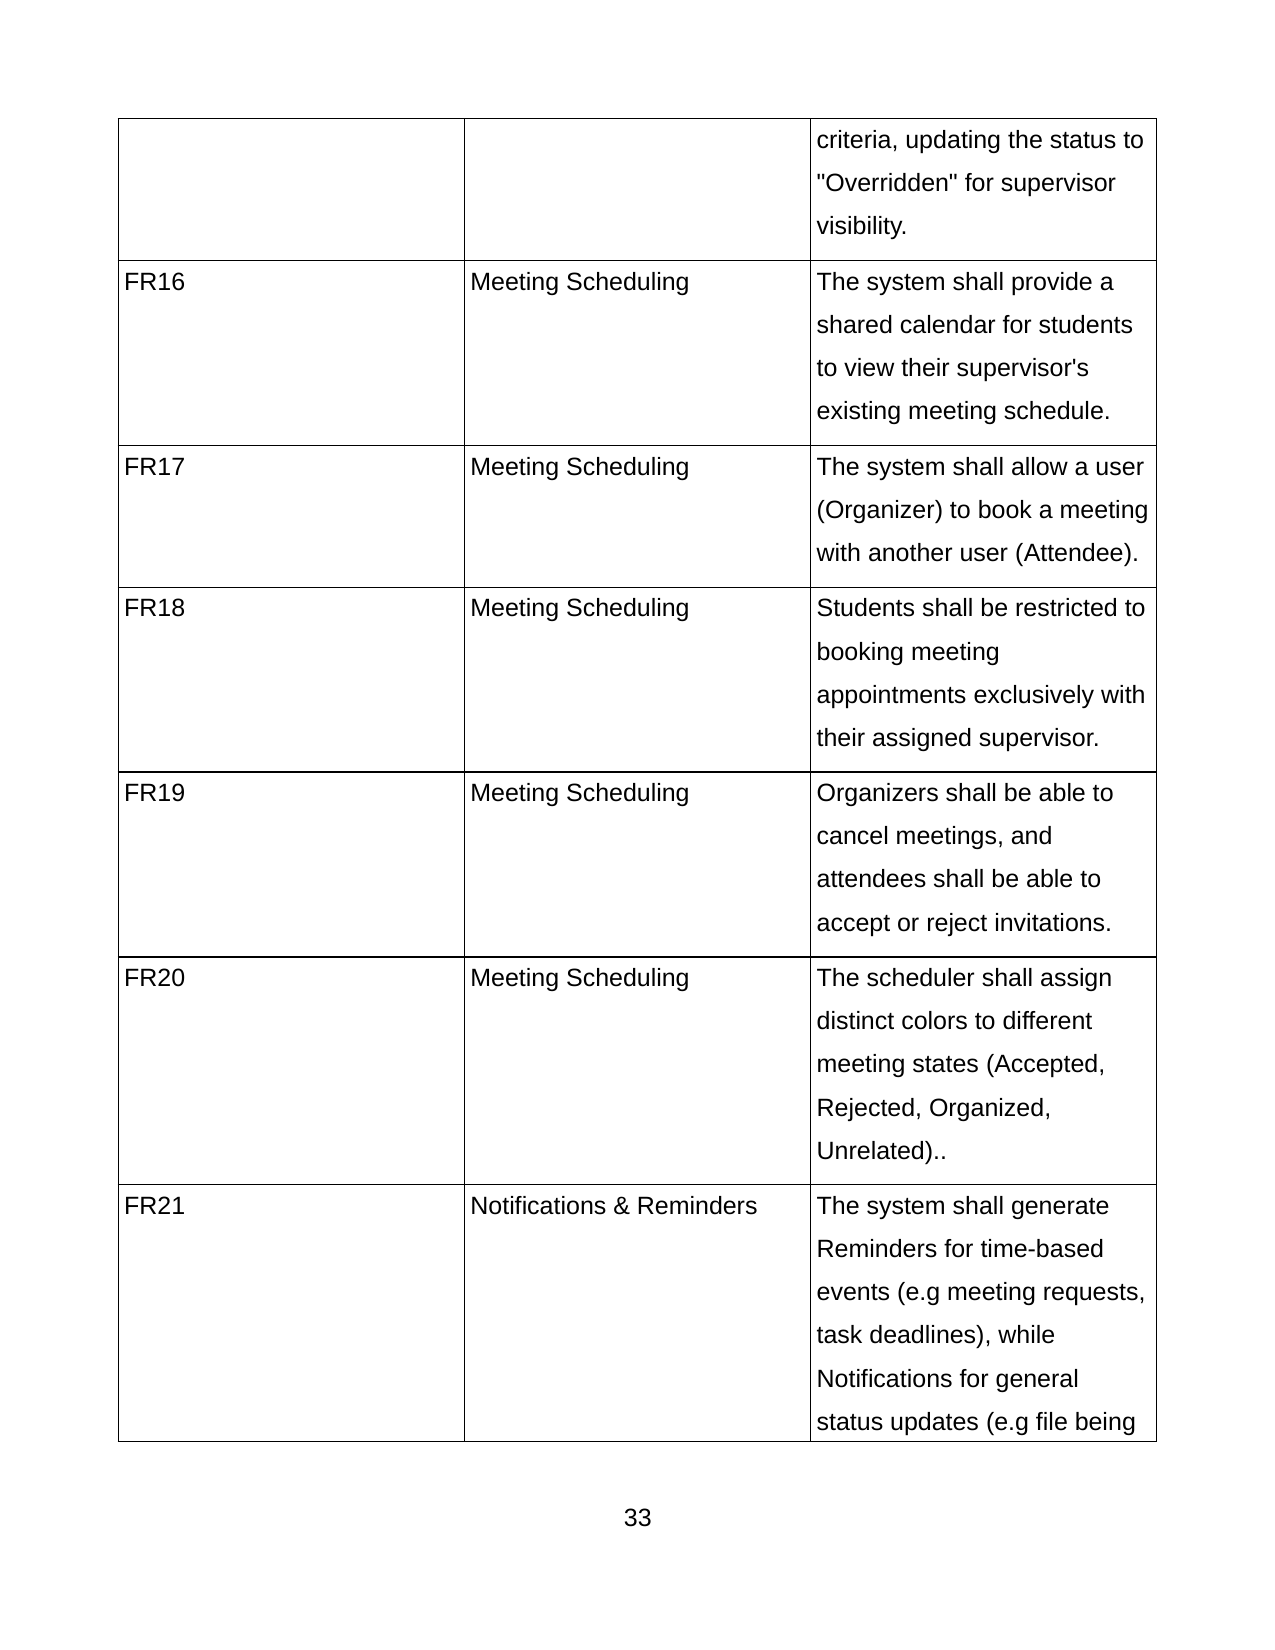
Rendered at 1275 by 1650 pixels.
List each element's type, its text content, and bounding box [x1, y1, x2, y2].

table_cell FR18 [119, 588, 464, 771]
table_cell FR17 [119, 446, 464, 587]
table_cell FR16 [119, 261, 464, 445]
table_cell Notifications & Reminders [465, 1185, 810, 1441]
table_cell Meeting Scheduling [465, 261, 810, 445]
table_cell FR20 [119, 958, 464, 1184]
table_cell Students shall be restricted to booking meeting appointments exclusively with their assigned supervisor. [811, 588, 1156, 771]
table_cell Meeting Scheduling [465, 588, 810, 771]
table_cell Meeting Scheduling [465, 958, 810, 1184]
table_cell The scheduler shall assign distinct colors to different meeting states (Accepted, Rejected, Organized, Unrelated).. [811, 958, 1156, 1184]
table_cell The system shall allow a user (Organizer) to book a meeting with another user (Attendee). [811, 446, 1156, 587]
table_cell FR21 [119, 1185, 464, 1441]
table_cell Meeting Scheduling [465, 446, 810, 587]
table_cell [465, 119, 810, 260]
table_cell The system shall provide a shared calendar for students to view their supervisor's existing meeting schedule. [811, 261, 1156, 445]
table_cell [119, 119, 464, 260]
table_cell Organizers shall be able to cancel meetings, and attendees shall be able to accept or reject invitations. [811, 773, 1156, 956]
table_cell FR19 [119, 773, 464, 956]
table_cell Meeting Scheduling [465, 773, 810, 956]
table_cell criteria, updating the status to "Overridden" for supervisor visibility. [811, 119, 1156, 260]
table_cell The system shall generate Reminders for time-based events (e.g meeting requests, task deadlines), while Notifications for general status updates (e.g file being [811, 1185, 1156, 1441]
